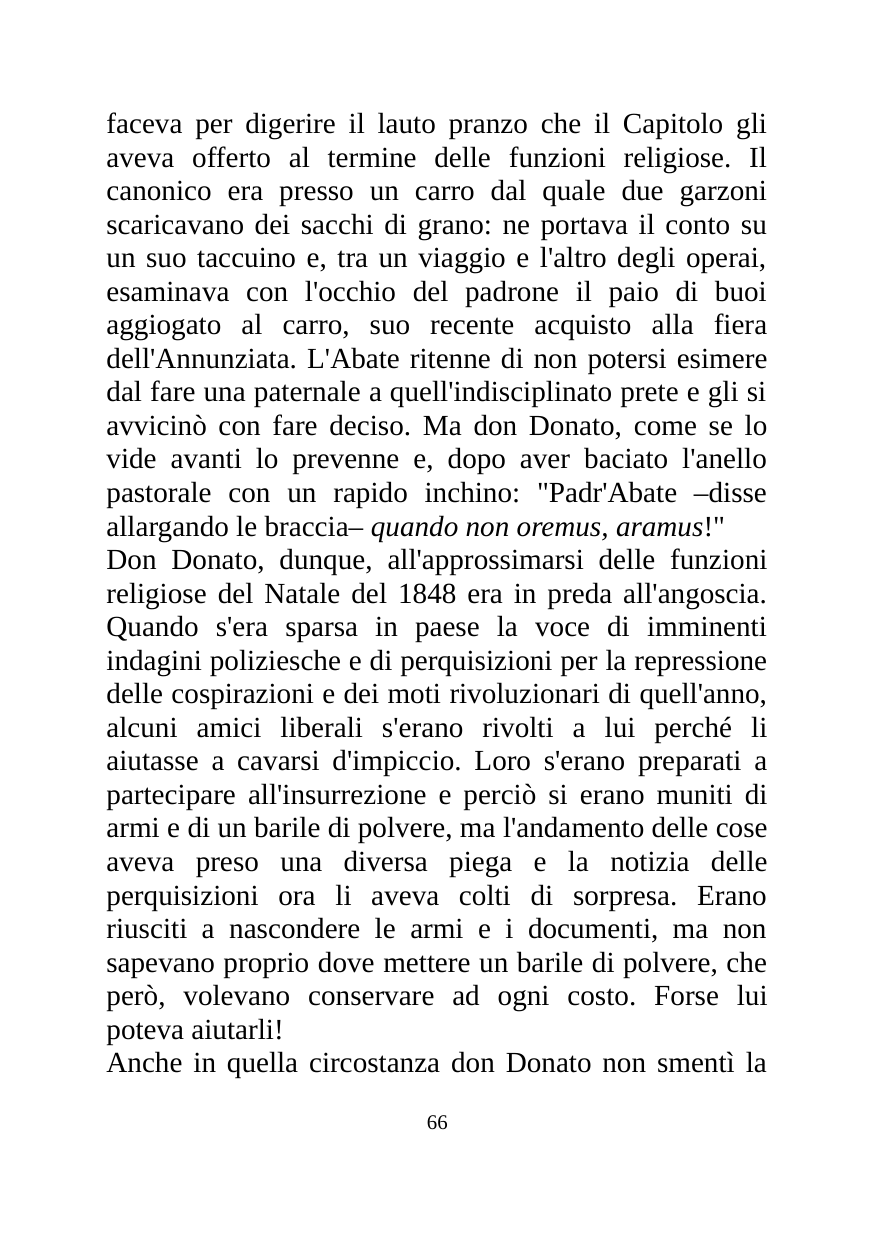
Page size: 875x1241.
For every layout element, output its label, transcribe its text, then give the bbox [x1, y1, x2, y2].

text Anche in quella circostanza don Donato non smentì la [106, 1045, 768, 1079]
text faceva per digerire il lauto pranzo che il Capitolo gli aveva offerto al termine delle funzioni religiose. Il canonico era presso un carro dal quale due garzoni scaricavano dei sacchi di grano: ne portava il conto su un suo taccuino e, tra un viaggio e l'altro degli operai, esaminava con l'occhio del padrone il paio di buoi aggiogato al carro, suo recente acquisto alla fiera dell'Annunziata. L'Abate ritenne di non potersi esimere dal fare una paternale a quell'indisciplinato prete e gli si avvicinò con fare deciso. Ma don Donato, come se lo vide avanti lo prevenne e, dopo aver baciato l'anello pastorale con un rapido inchino: "Padr'Abate –disse allargando le braccia– quando non oremus, aramus!" [106, 106, 768, 542]
text Don Donato, dunque, all'approssimarsi delle funzioni religiose del Natale del 1848 era in preda all'angoscia. Quando s'era sparsa in paese la voce di imminenti indagini poliziesche e di perquisizioni per la repressione delle cospirazioni e dei moti rivoluzionari di quell'anno, alcuni amici liberali s'erano rivolti a lui perché li aiutasse a cavarsi d'impiccio. Loro s'erano preparati a partecipare all'insurrezione e perciò si erano muniti di armi e di un barile di polvere, ma l'andamento delle cose aveva preso una diversa piega e la notizia delle perquisizioni ora li aveva colti di sorpresa. Erano riusciti a nascondere le armi e i documenti, ma non sapevano proprio dove mettere un barile di polvere, che però, volevano conservare ad ogni costo. Forse lui poteva aiutarli! [106, 542, 768, 1045]
